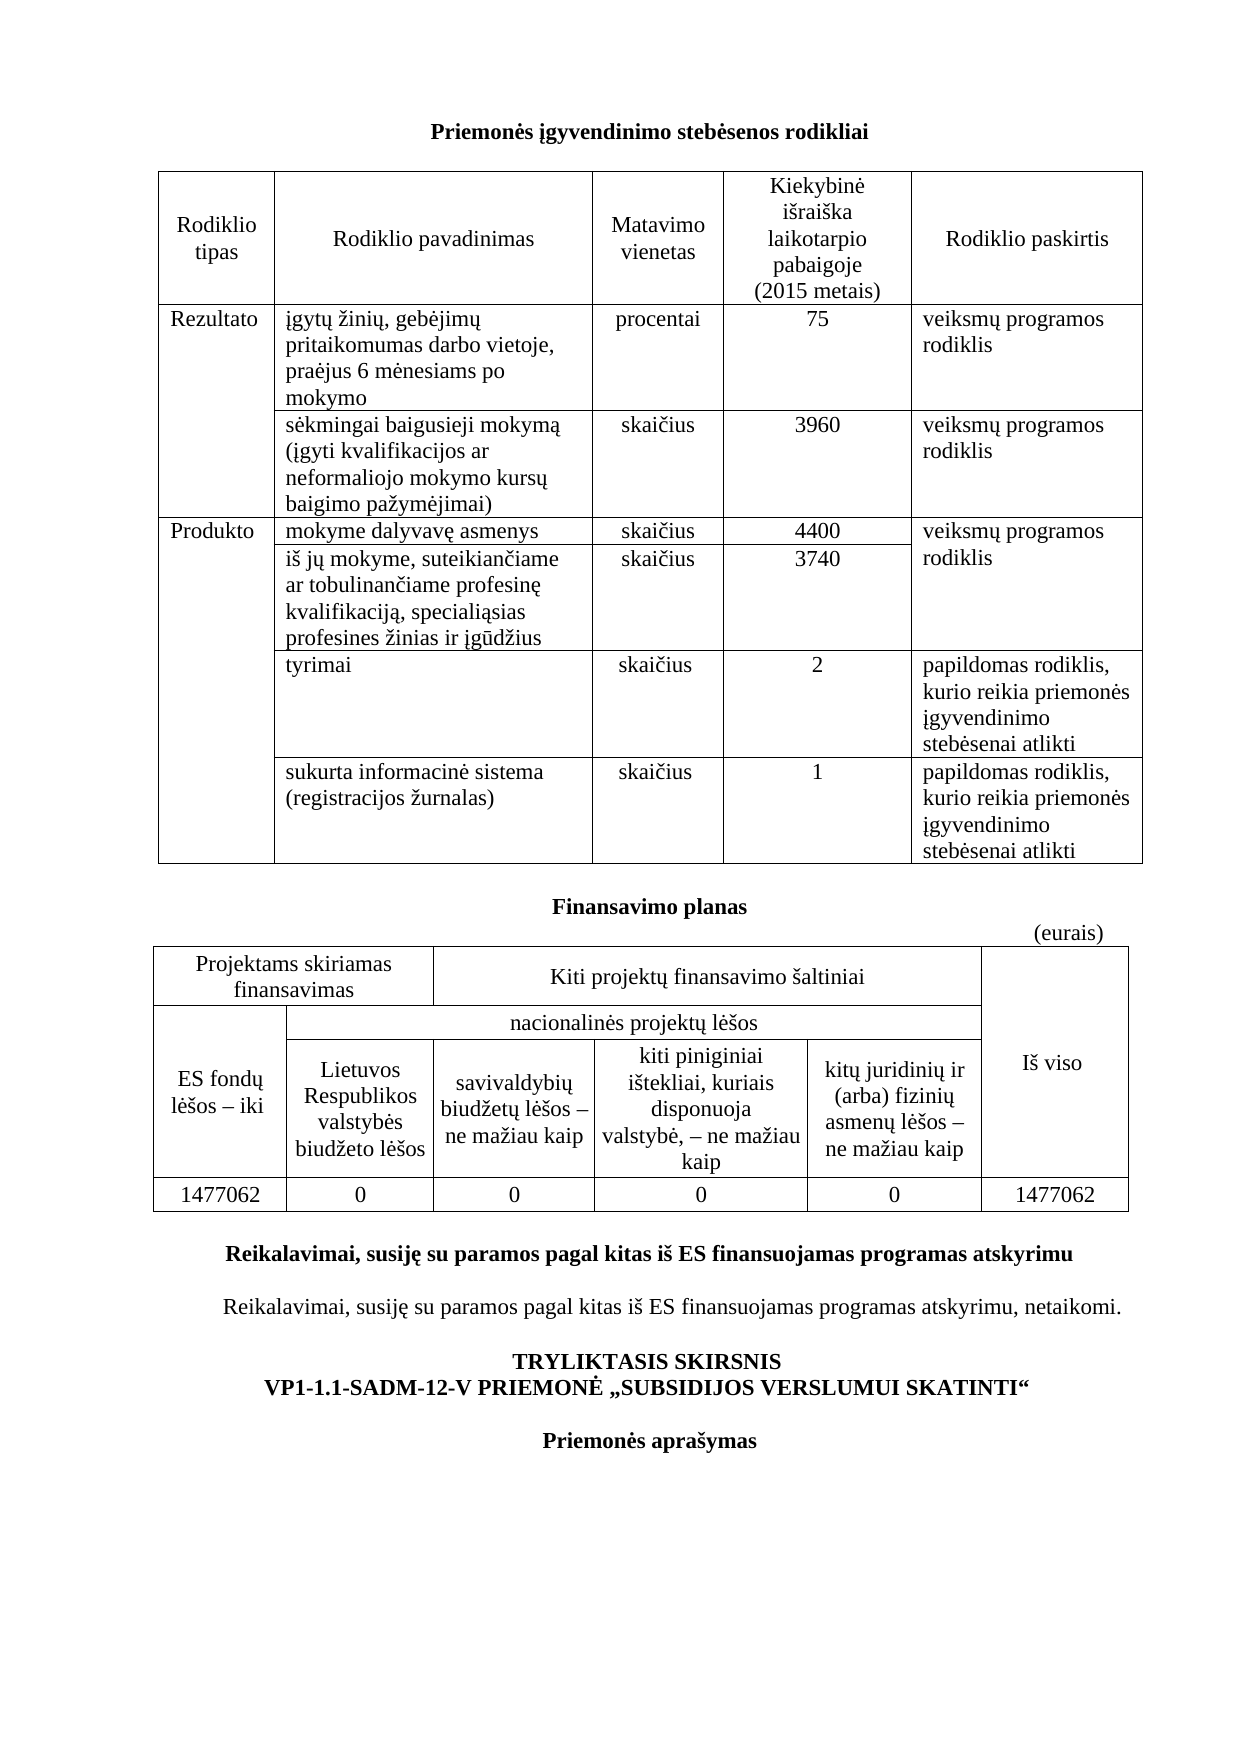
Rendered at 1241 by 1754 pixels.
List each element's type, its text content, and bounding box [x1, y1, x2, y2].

table_cell skaičius [593, 411, 723, 517]
table_cell skaičius [593, 758, 723, 863]
text TRYLIKTASIS SKIRSNIS [148, 1348, 1152, 1374]
table_cell Produkto [159, 518, 274, 863]
text Priemonės aprašymas [148, 1427, 1152, 1453]
table_cell 3960 [724, 411, 911, 517]
text Finansavimo planas [148, 893, 1152, 919]
table_cell iš jų mokyme, suteikiančiame ar tobulinančiame profesinę kvalifikaciją, specialiąsias profesines žinias ir įgūdžius [275, 545, 592, 650]
table_cell 1477062 [982, 1178, 1128, 1211]
table_cell 4400 [724, 518, 911, 544]
table_cell ES fondų lėšos – iki [154, 1006, 286, 1177]
table_cell veiksmų programos rodiklis [912, 518, 1142, 650]
table_cell 0 [808, 1178, 981, 1211]
table_header Rodiklio tipas [159, 172, 274, 304]
table_cell skaičius [593, 518, 723, 544]
table_cell 0 [287, 1178, 433, 1211]
table_header Matavimo vienetas [593, 172, 723, 304]
table_cell skaičius [593, 545, 723, 650]
table_cell papildomas rodiklis, kurio reikia priemonės įgyvendinimo stebėsenai atlikti [912, 758, 1142, 863]
table_header Iš viso [982, 947, 1128, 1177]
table_cell 3740 [724, 545, 911, 650]
table_cell 2 [724, 651, 911, 757]
table_cell Rezultato [159, 305, 274, 517]
text Reikalavimai, susiję su paramos pagal kitas iš ES finansuojamas programas atskyrimu, netaikomi. [148, 1293, 1152, 1319]
text Priemonės įgyvendinimo stebėsenos rodikliai [148, 118, 1152, 144]
table_header Rodiklio pavadinimas [275, 172, 592, 304]
table_cell sėkmingai baigusieji mokymą (įgyti kvalifikacijos ar neformaliojo mokymo kursų baigimo pažymėjimai) [275, 411, 592, 517]
table_cell papildomas rodiklis, kurio reikia priemonės įgyvendinimo stebėsenai atlikti [912, 651, 1142, 757]
table_cell 0 [434, 1178, 594, 1211]
table_cell veiksmų programos rodiklis [912, 411, 1142, 517]
text Reikalavimai, susiję su paramos pagal kitas iš ES finansuojamas programas atskyrimu [148, 1240, 1152, 1267]
table_header Kiti projektų finansavimo šaltiniai [434, 947, 981, 1005]
table_cell procentai [593, 305, 723, 410]
table_cell kitų juridinių ir (arba) fizinių asmenų lėšos – ne mažiau kaip [808, 1040, 981, 1177]
text VP1-1.1-SADM-12-V PRIEMONĖ „SUBSIDIJOS VERSLUMUI SKATINTI“ [148, 1374, 1152, 1401]
table_cell 0 [595, 1178, 807, 1211]
table_cell Lietuvos Respublikos valstybės biudžeto lėšos [287, 1040, 433, 1177]
table_cell 75 [724, 305, 911, 410]
text (eurais) [148, 919, 1152, 946]
table_cell įgytų žinių, gebėjimų pritaikomumas darbo vietoje, praėjus 6 mėnesiams po mokymo [275, 305, 592, 410]
table_cell mokyme dalyvavę asmenys [275, 518, 592, 544]
table_cell tyrimai [275, 651, 592, 757]
table_cell veiksmų programos rodiklis [912, 305, 1142, 410]
table_cell skaičius [593, 651, 723, 757]
table_header Kiekybinė išraiška laikotarpio pabaigoje (2015 metais) [724, 172, 911, 304]
table_cell kiti piniginiai ištekliai, kuriais disponuoja valstybė, – ne mažiau kaip [595, 1040, 807, 1177]
table_cell savivaldybių biudžetų lėšos – ne mažiau kaip [434, 1040, 594, 1177]
table_cell 1 [724, 758, 911, 863]
table_cell nacionalinės projektų lėšos [287, 1006, 981, 1039]
table_cell sukurta informacinė sistema (registracijos žurnalas) [275, 758, 592, 863]
table_cell 1477062 [154, 1178, 286, 1211]
table_header Projektams skiriamas finansavimas [154, 947, 433, 1005]
table_header Rodiklio paskirtis [912, 172, 1142, 304]
